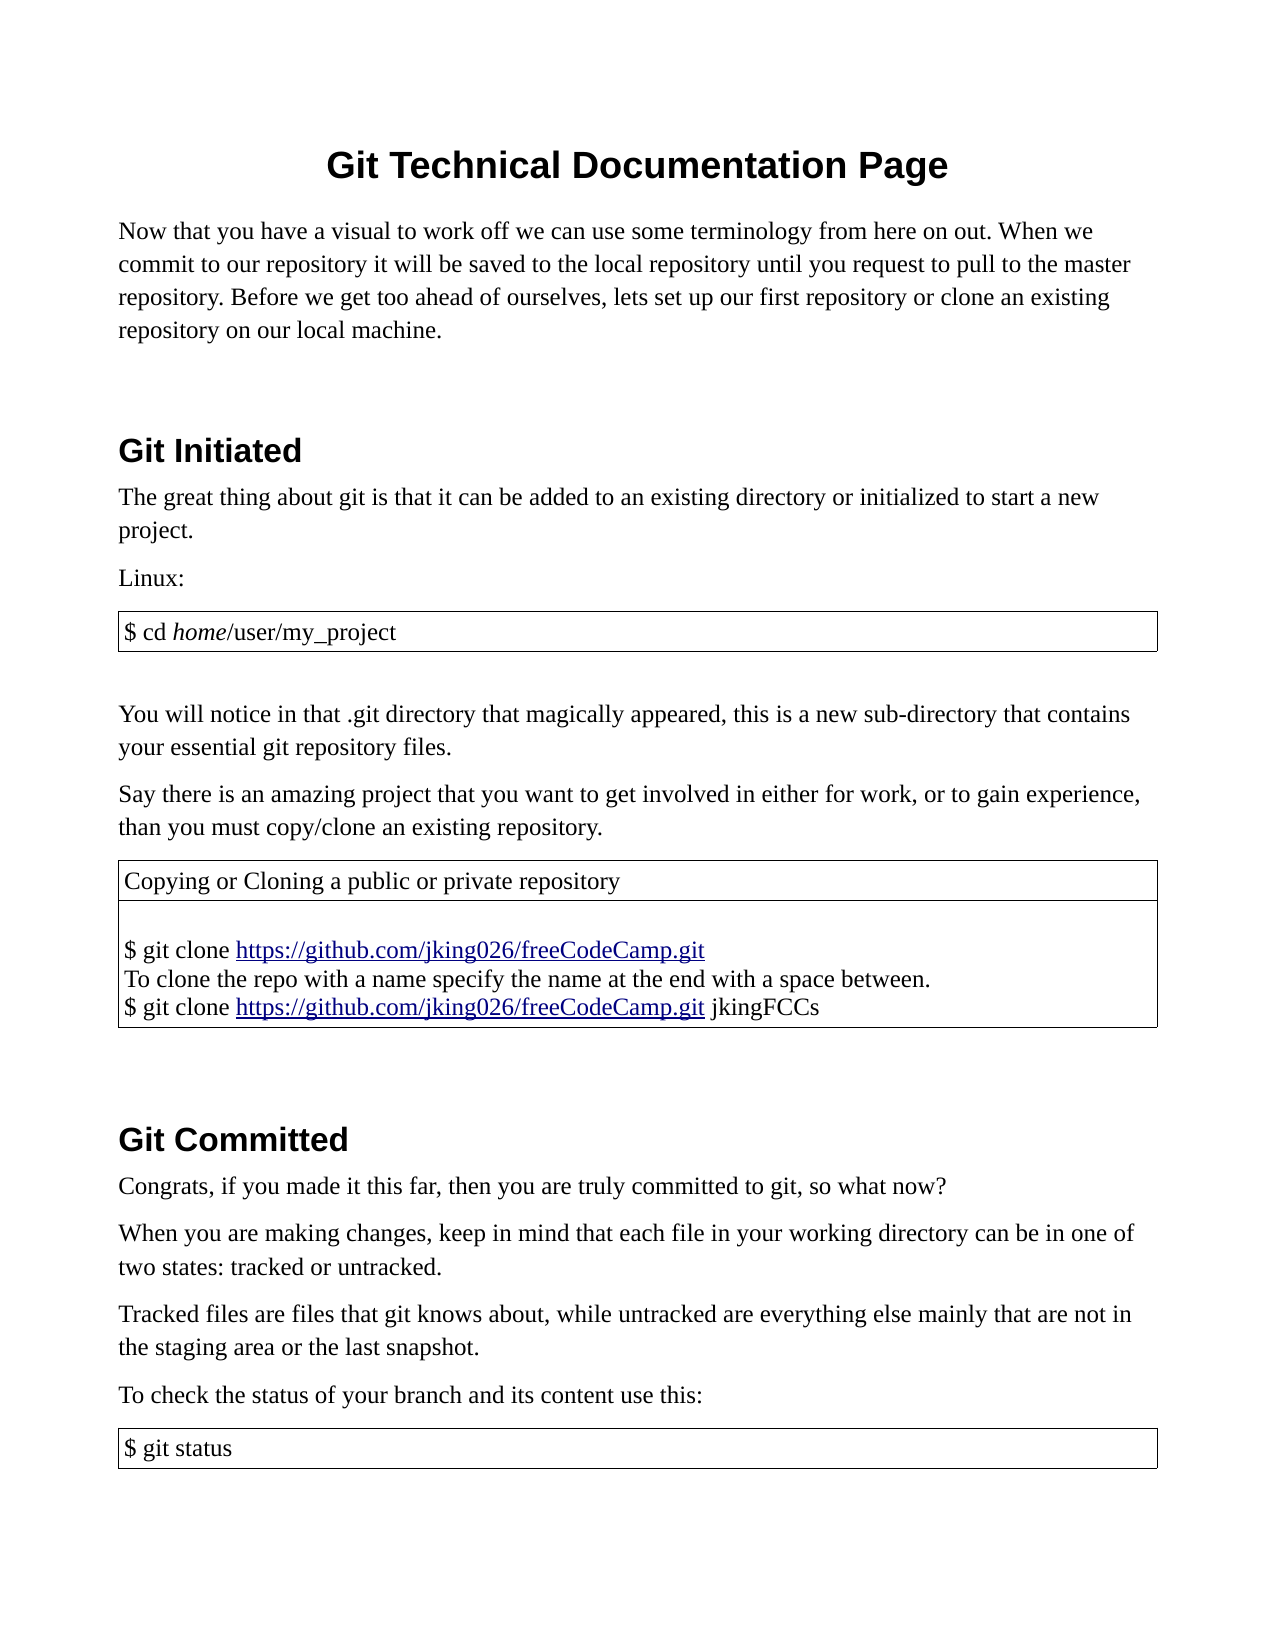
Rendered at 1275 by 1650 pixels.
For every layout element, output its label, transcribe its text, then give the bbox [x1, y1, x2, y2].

text Tracked files are files that git knows about, while untracked are everything else mainly that are not in the staging area or the last snapshot. [118, 1299, 1157, 1361]
table_header $ git status [119, 1429, 1157, 1468]
text When you are making changes, keep in mind that each file in your working directory can be in one of two states: tracked or untracked. [118, 1218, 1157, 1280]
text You will notice in that .git directory that magically appeared, this is a new sub-directory that contains your essential git repository files. [118, 699, 1157, 761]
table_header Copying or Cloning a public or private repository [119, 861, 1157, 900]
text Congrats, if you made it this far, then you are truly committed to git, so what now? [118, 1171, 1157, 1200]
text Linux: [118, 563, 1157, 592]
subtitle Git Committed [118, 1120, 1157, 1158]
text The great thing about git is that it can be added to an existing directory or initialized to start a new project. [118, 482, 1157, 544]
text To check the status of your branch and its content use this: [118, 1380, 1157, 1408]
text Now that you have a visual to work off we can use some terminology from here on out. When we commit to our repository it will be saved to the local repository until you request to pull to the master repository. Before we get too ahead of ourselves, lets set up our first repository or clone an existing repository on our local machine. [118, 216, 1157, 344]
subtitle Git Initiated [118, 431, 1157, 470]
text Say there is an amazing project that you want to get involved in either for work, or to gain experience, than you must copy/clone an existing repository. [118, 779, 1157, 841]
table_header $ cd home/user/my_project [119, 612, 1157, 651]
table_cell $ git clone https://github.com/jking026/freeCodeCamp.git To clone the repo with a name specify the name at the end with a space between. $ git clone https://github.com/jking026/freeCodeCamp.git jkingFCCs [119, 901, 1157, 1027]
